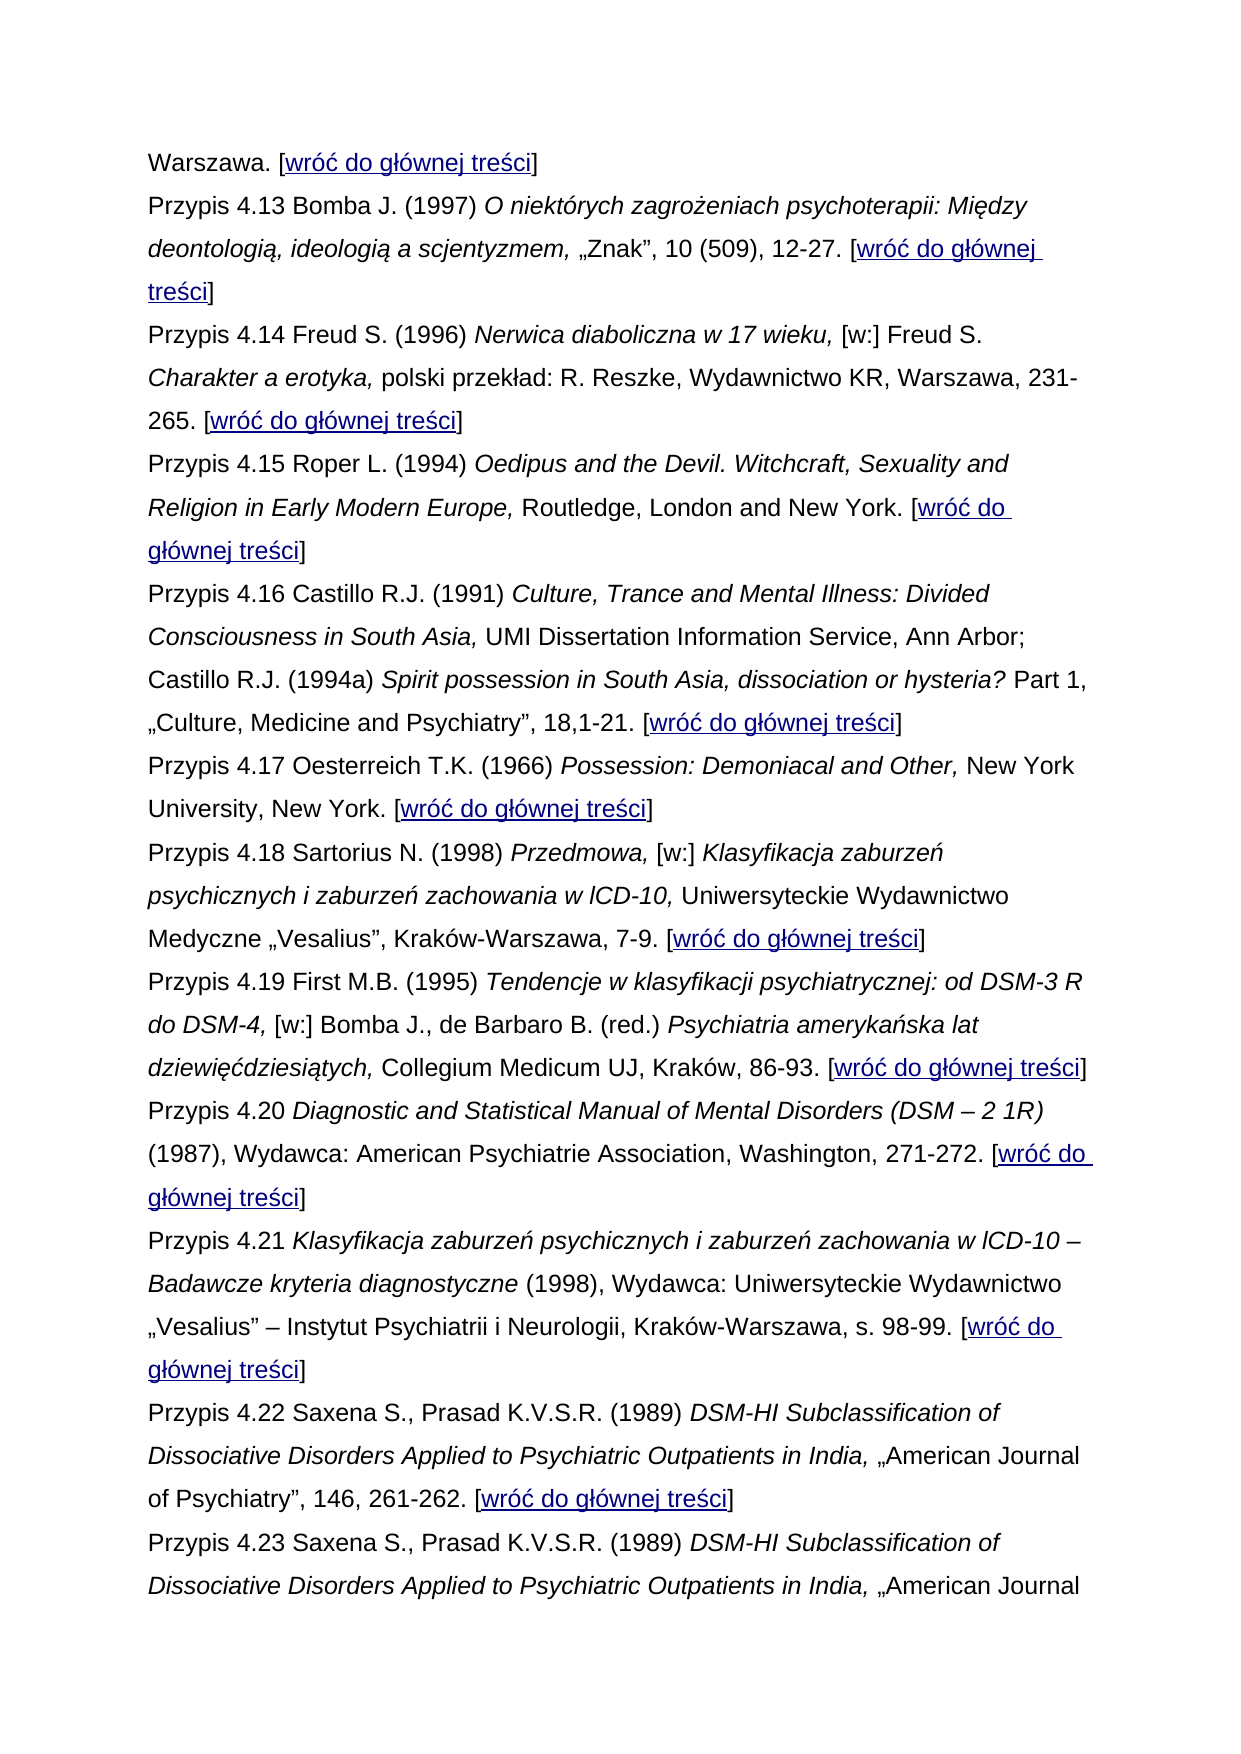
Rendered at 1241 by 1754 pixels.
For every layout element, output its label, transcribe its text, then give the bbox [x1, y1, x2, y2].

text Przypis 4.13 Bomba J. (1997) O niektórych zagrożeniach psychoterapii: Między deontologią, ideologią a scjentyzmem, „Znak”, 10 (509), 12-27. [wróć do głównej treści] [148, 191, 1093, 306]
text Przypis 4.20 Diagnostic and Statistical Manual of Mental Disorders (DSM – 2 1R) (1987), Wydawca: American Psychiatrie Association, Washington, 271-272. [wróć do głównej treści] [148, 1096, 1093, 1211]
text Przypis 4.14 Freud S. (1996) Nerwica diaboliczna w 17 wieku, [w:] Freud S. Charakter a erotyka, polski przekład: R. Reszke, Wydawnictwo KR, Warszawa, 231-265. [wróć do głównej treści] [148, 320, 1093, 435]
text Przypis 4.19 First M.B. (1995) Tendencje w klasyfikacji psychiatrycznej: od DSM-3 R do DSM-4, [w:] Bomba J., de Barbaro B. (red.) Psychiatria amerykańska lat dziewięćdziesiątych, Collegium Medicum UJ, Kraków, 86-93. [wróć do głównej treści] [148, 967, 1093, 1082]
text Przypis 4.22 Saxena S., Prasad K.V.S.R. (1989) DSM-HI Subclassification of Dissociative Disorders Applied to Psychiatric Outpatients in India, „American Journal of Psychiatry”, 146, 261-262. [wróć do głównej treści] [148, 1398, 1093, 1513]
text Warszawa. [wróć do głównej treści] [148, 148, 1093, 176]
text Przypis 4.17 Oesterreich T.K. (1966) Possession: Demoniacal and Other, New York University, New York. [wróć do głównej treści] [148, 751, 1093, 823]
text Przypis 4.15 Roper L. (1994) Oedipus and the Devil. Witchcraft, Sexuality and Religion in Early Modern Europe, Routledge, London and New York. [wróć do głównej treści] [148, 449, 1093, 564]
text Przypis 4.23 Saxena S., Prasad K.V.S.R. (1989) DSM-HI Subclassification of Dissociative Disorders Applied to Psychiatric Outpatients in India, „American Journal [148, 1528, 1093, 1599]
text Przypis 4.16 Castillo R.J. (1991) Culture, Trance and Mental Illness: Divided Consciousness in South Asia, UMI Dissertation Information Service, Ann Arbor; Castillo R.J. (1994a) Spirit possession in South Asia, dissociation or hysteria? Part 1, „Culture, Medicine and Psychiatry”, 18,1-21. [wróć do głównej treści] [148, 579, 1093, 737]
text Przypis 4.18 Sartorius N. (1998) Przedmowa, [w:] Klasyfikacja zaburzeń psychicznych i zaburzeń zachowania w lCD-10, Uniwersyteckie Wydawnictwo Medyczne „Vesalius”, Kraków-Warszawa, 7-9. [wróć do głównej treści] [148, 838, 1093, 953]
text Przypis 4.21 Klasyfikacja zaburzeń psychicznych i zaburzeń zachowania w lCD-10 – Badawcze kryteria diagnostyczne (1998), Wydawca: Uniwersyteckie Wydawnictwo „Vesalius” – Instytut Psychiatrii i Neurologii, Kraków-Warszawa, s. 98-99. [wróć do głównej treści] [148, 1226, 1093, 1384]
